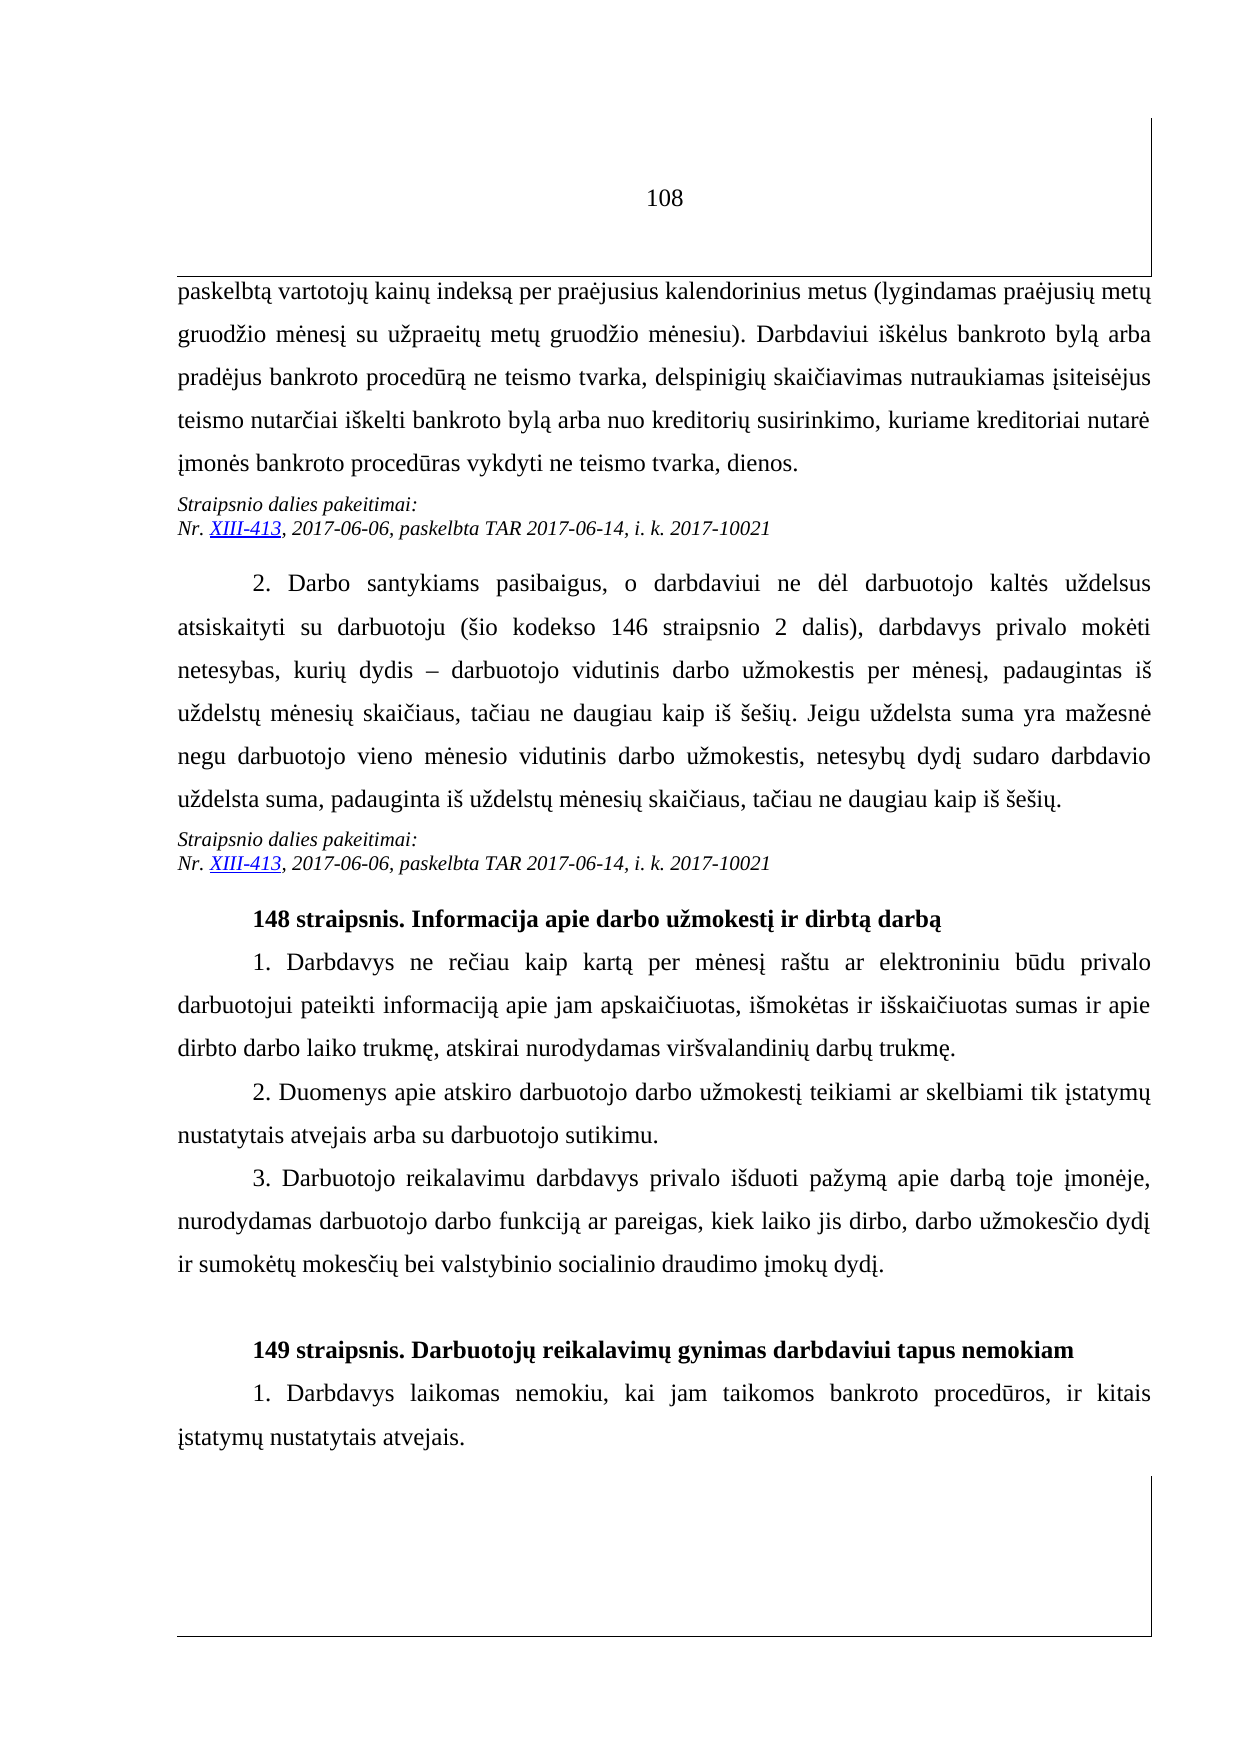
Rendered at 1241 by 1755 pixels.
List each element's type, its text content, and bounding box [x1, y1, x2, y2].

text paskelbtą vartotojų kainų indeksą per praėjusius kalendorinius metus (lygindamas praėjusių metų gruodžio mėnesį su užpraeitų metų gruodžio mėnesiu). Darbdaviui iškėlus bankroto bylą arba pradėjus bankroto procedūrą ne teismo tvarka, delspinigių skaičiavimas nutraukiamas įsiteisėjus teismo nutarčiai iškelti bankroto bylą arba nuo kreditorių susirinkimo, kuriame kreditoriai nutarė įmonės bankroto procedūras vykdyti ne teismo tvarka, dienos. [177, 276, 1152, 477]
subtitle 149 straipsnis. Darbuotojų reikalavimų gynimas darbdaviui tapus nemokiam [177, 1335, 1152, 1364]
text 1. Darbdavys ne rečiau kaip kartą per mėnesį raštu ar elektroniniu būdu privalo darbuotojui pateikti informaciją apie jam apskaičiuotas, išmokėtas ir išskaičiuotas sumas ir apie dirbto darbo laiko trukmę, atskirai nurodydamas viršvalandinių darbų trukmę. [177, 947, 1152, 1062]
text 2. Darbo santykiams pasibaigus, o darbdaviui ne dėl darbuotojo kaltės uždelsus atsiskaityti su darbuotoju (šio kodekso 146 straipsnio 2 dalis), darbdavys privalo mokėti netesybas, kurių dydis – darbuotojo vidutinis darbo užmokestis per mėnesį, padaugintas iš uždelstų mėnesių skaičiaus, tačiau ne daugiau kaip iš šešių. Jeigu uždelsta suma yra mažesnė negu darbuotojo vieno mėnesio vidutinis darbo užmokestis, netesybų dydį sudaro darbdavio uždelsta suma, padauginta iš uždelstų mėnesių skaičiaus, tačiau ne daugiau kaip iš šešių. [177, 568, 1152, 813]
text Straipsnio dalies pakeitimai: [177, 827, 1152, 851]
text Nr. XIII-413, 2017-06-06, paskelbta TAR 2017-06-14, i. k. 2017-10021 [177, 516, 1152, 540]
text 2. Duomenys apie atskiro darbuotojo darbo užmokestį teikiami ar skelbiami tik įstatymų nustatytais atvejais arba su darbuotojo sutikimu. [177, 1077, 1152, 1148]
subtitle 148 straipsnis. Informacija apie darbo užmokestį ir dirbtą darbą [177, 904, 1152, 933]
text 3. Darbuotojo reikalavimu darbdavys privalo išduoti pažymą apie darbą toje įmonėje, nurodydamas darbuotojo darbo funkciją ar pareigas, kiek laiko jis dirbo, darbo užmokesčio dydį ir sumokėtų mokesčių bei valstybinio socialinio draudimo įmokų dydį. [177, 1163, 1152, 1278]
text Nr. XIII-413, 2017-06-06, paskelbta TAR 2017-06-14, i. k. 2017-10021 [177, 851, 1152, 875]
text 1. Darbdavys laikomas nemokiu, kai jam taikomos bankroto procedūros, ir kitais įstatymų nustatytais atvejais. [177, 1378, 1152, 1450]
text Straipsnio dalies pakeitimai: [177, 492, 1152, 516]
